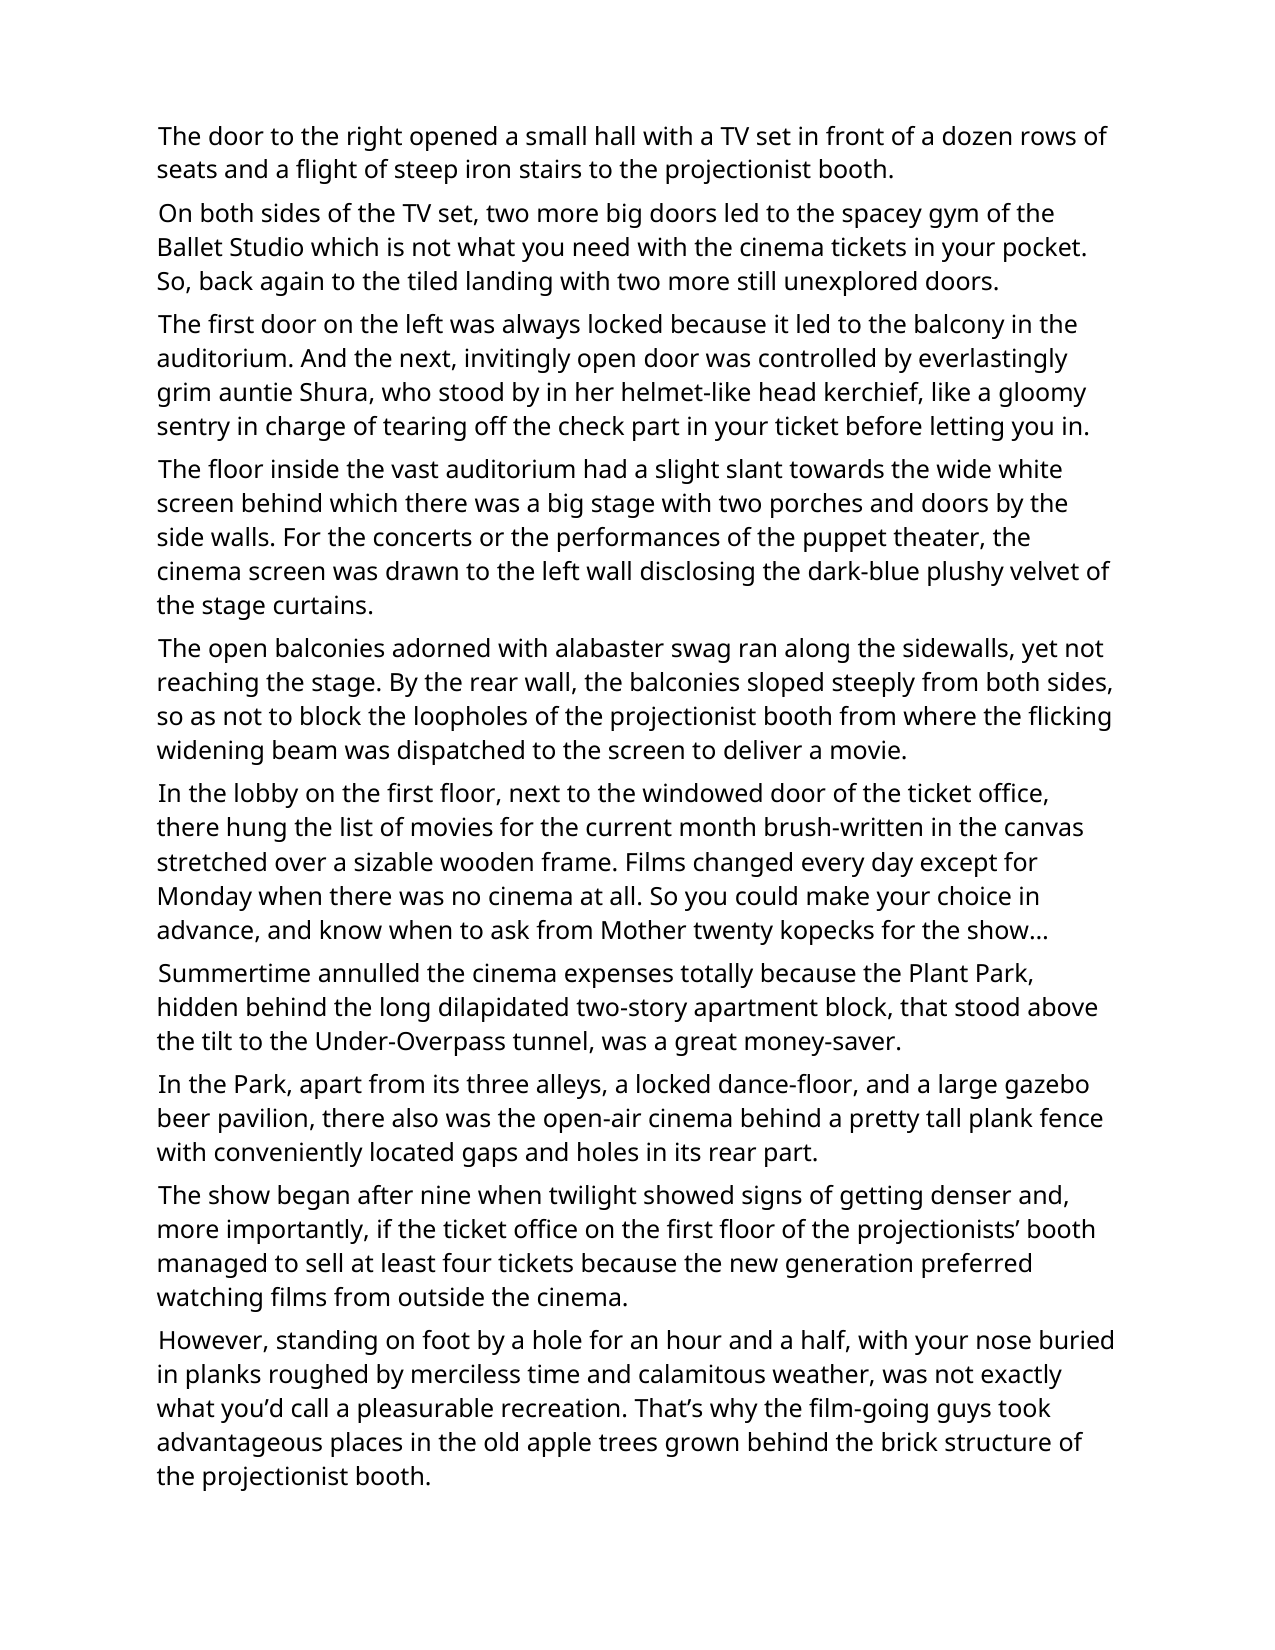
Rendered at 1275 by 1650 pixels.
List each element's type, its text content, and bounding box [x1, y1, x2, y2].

text The open balconies adorned with alabaster swag ran along the sidewalls, yet not reaching the stage. By the rear wall, the balconies sloped steeply from both sides, so as not to block the loopholes of the projectionist booth from where the flicking widening beam was dispatched to the screen to deliver a movie. [156, 631, 1118, 767]
text In the lobby on the first floor, next to the windowed door of the ticket office, there hung the list of movies for the current month brush-written in the canvas stretched over a sizable wooden frame. Films changed every day except for Monday when there was no cinema at all. So you could make your choice in advance, and know when to ask from Mother twenty kopecks for the show… [156, 776, 1118, 946]
text The door to the right opened a small hall with a TV set in front of a dozen rows of seats and a flight of steep iron stairs to the projectionist booth. [156, 118, 1118, 186]
text The show began after nine when twilight showed signs of getting denser and, more importantly, if the ticket office on the first floor of the projectionists’ booth managed to sell at least four tickets because the new generation preferred watching films from outside the cinema. [156, 1178, 1118, 1314]
text In the Park, apart from its three alleys, a locked dance-floor, and a large gazebo beer pavilion, there also was the open-air cinema behind a pretty tall plank fence with conveniently located gaps and holes in its rear part. [156, 1066, 1118, 1169]
text Summertime annulled the cinema expenses totally because the Plant Park, hidden behind the long dilapidated two-story apartment block, that stood above the tilt to the Under-Overpass tunnel, was a great money-saver. [156, 955, 1118, 1057]
text The first door on the left was always locked because it led to the balcony in the auditorium. And the next, invitingly open door was controlled by everlastingly grim auntie Shura, who stood by in her helmet-like head kerchief, like a gloomy sentry in charge of tearing off the check part in your ticket before letting you in. [156, 306, 1118, 443]
text On both sides of the TV set, two more big doors led to the spacey gym of the Ballet Studio which is not what you need with the cinema tickets in your pocket. So, back again to the tiled landing with two more still unexplored doors. [156, 195, 1118, 297]
text The floor inside the vast auditorium had a slight slant towards the wide white screen behind which there was a big stage with two porches and doors by the side walls. For the concerts or the performances of the puppet theater, the cinema screen was drawn to the left wall disclosing the dark-blue plushy velvet of the stage curtains. [156, 452, 1118, 622]
text However, standing on foot by a hole for an hour and a half, with your nose buried in planks roughed by merciless time and calamitous weather, was not exactly what you’d call a pleasurable recreation. That’s why the film-going guys took advantageous places in the old apple trees grown behind the brick structure of the projectionist booth. [156, 1323, 1118, 1493]
